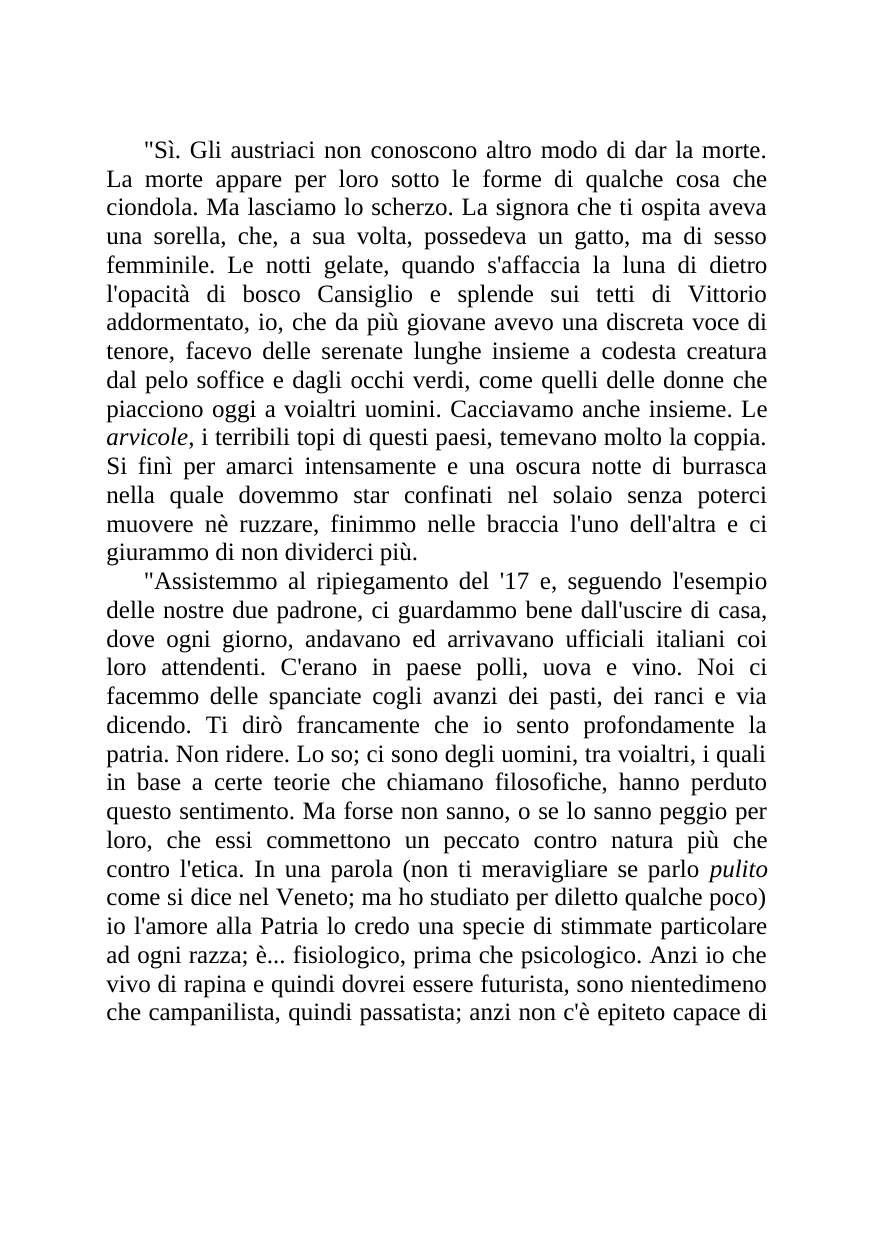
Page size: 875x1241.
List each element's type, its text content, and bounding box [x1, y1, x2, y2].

text "Assistemmo al ripiegamento del '17 e, seguendo l'esempio delle nostre due padrone, ci guardammo bene dall'uscire di casa, dove ogni giorno, andavano ed arrivavano ufficiali italiani coi loro attendenti. C'erano in paese polli, uova e vino. Noi ci facemmo delle spanciate cogli avanzi dei pasti, dei ranci e via dicendo. Ti dirò francamente che io sento profondamente la patria. Non ridere. Lo so; ci sono degli uomini, tra voialtri, i quali in base a certe teorie che chiamano filosofiche, hanno perduto questo sentimento. Ma forse non sanno, o se lo sanno peggio per loro, che essi commettono un peccato contro natura più che contro l'etica. In una parola (non ti meravigliare se parlo pulito come si dice nel Veneto; ma ho studiato per diletto qualche poco) io l'amore alla Patria lo credo una specie di stimmate particolare ad ogni razza; è... fisiologico, prima che psicologico. Anzi io che vivo di rapina e quindi dovrei essere futurista, sono nientedimeno che campanilista, quindi passatista; anzi non c'è epiteto capace di [106, 566, 768, 1026]
text "Sì. Gli austriaci non conoscono altro modo di dar la morte. La morte appare per loro sotto le forme di qualche cosa che ciondola. Ma lasciamo lo scherzo. La signora che ti ospita aveva una sorella, che, a sua volta, possedeva un gatto, ma di sesso femminile. Le notti gelate, quando s'affaccia la luna di dietro l'opacità di bosco Cansiglio e splende sui tetti di Vittorio addormentato, io, che da più giovane avevo una discreta voce di tenore, facevo delle serenate lunghe insieme a codesta creatura dal pelo soffice e dagli occhi verdi, come quelli delle donne che piacciono oggi a voialtri uomini. Cacciavamo anche insieme. Le arvicole, i terribili topi di questi paesi, temevano molto la coppia. Si finì per amarci intensamente e una oscura notte di burrasca nella quale dovemmo star confinati nel solaio senza poterci muovere nè ruzzare, finimmo nelle braccia l'uno dell'altra e ci giurammo di non dividerci più. [106, 135, 768, 566]
